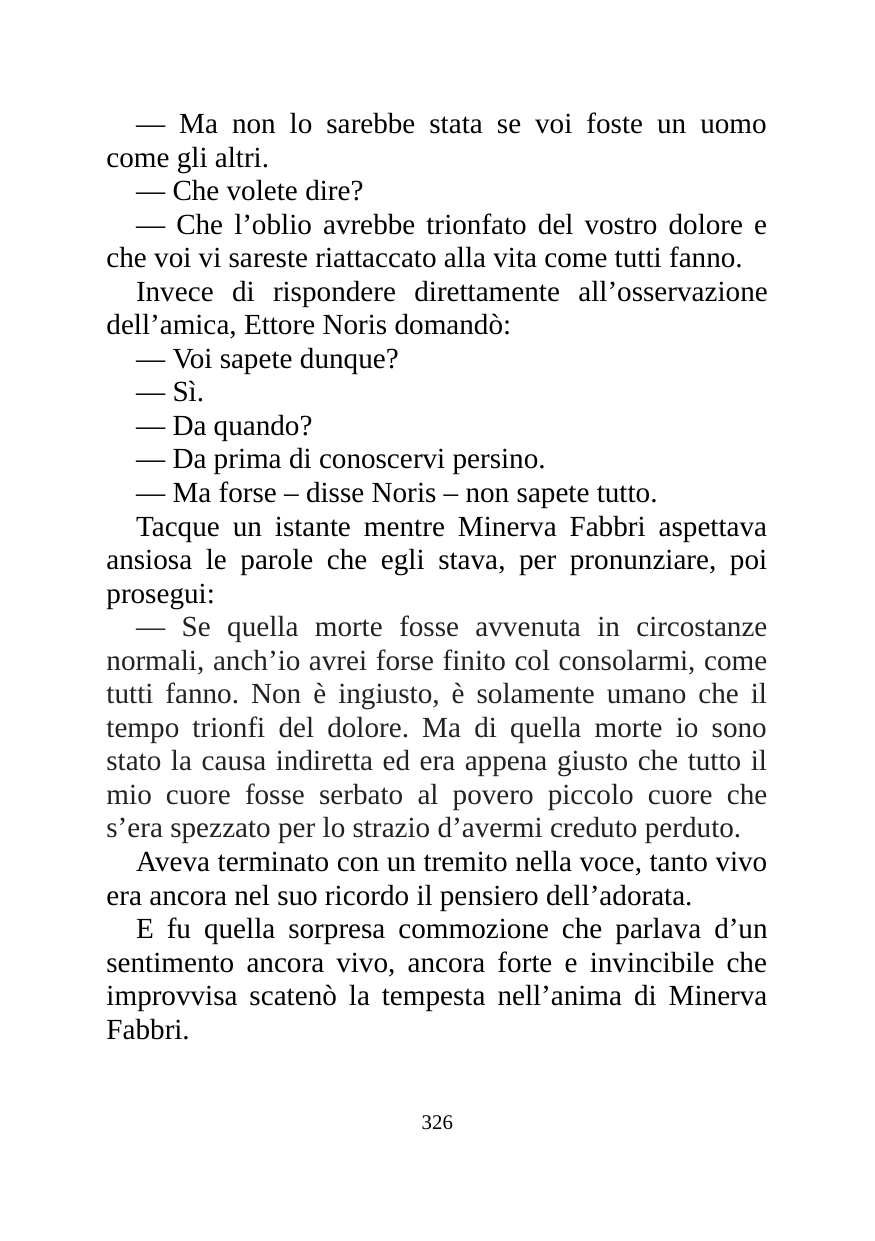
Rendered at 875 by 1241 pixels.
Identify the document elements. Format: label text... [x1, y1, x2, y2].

text — Da quando? [106, 408, 768, 442]
text — Ma non lo sarebbe stata se voi foste un uomo come gli altri. [106, 106, 768, 173]
text — Se quella morte fosse avvenuta in circostanze normali, anch’io avrei forse finito col consolarmi, come tutti fanno. Non è ingiusto, è solamente umano che il tempo trionfi del dolore. Ma di quella morte io sono stato la causa indiretta ed era appena giusto che tutto il mio cuore fosse serbato al povero piccolo cuore che s’era spezzato per lo strazio d’avermi creduto perduto. [106, 609, 768, 844]
text E fu quella sorpresa commozione che parlava d’un sentimento ancora vivo, ancora forte e invincibile che improvvisa scatenò la tempesta nell’anima di Minerva Fabbri. [106, 911, 768, 1045]
text — Ma forse – disse Noris – non sapete tutto. [106, 475, 768, 509]
text Invece di rispondere direttamente all’osservazione dell’amica, Ettore Noris domandò: [106, 274, 768, 341]
text Aveva terminato con un tremito nella voce, tanto vivo era ancora nel suo ricordo il pensiero dell’adorata. [106, 844, 768, 911]
text — Voi sapete dunque? [106, 341, 768, 374]
text — Che volete dire? [106, 173, 768, 207]
text — Che l’oblio avrebbe trionfato del vostro dolore e che voi vi sareste riattaccato alla vita come tutti fanno. [106, 207, 768, 274]
text — Da prima di conoscervi persino. [106, 442, 768, 475]
text Tacque un istante mentre Minerva Fabbri aspettava ansiosa le parole che egli stava, per pronunziare, poi prosegui: [106, 509, 768, 609]
text — Sì. [106, 374, 768, 408]
